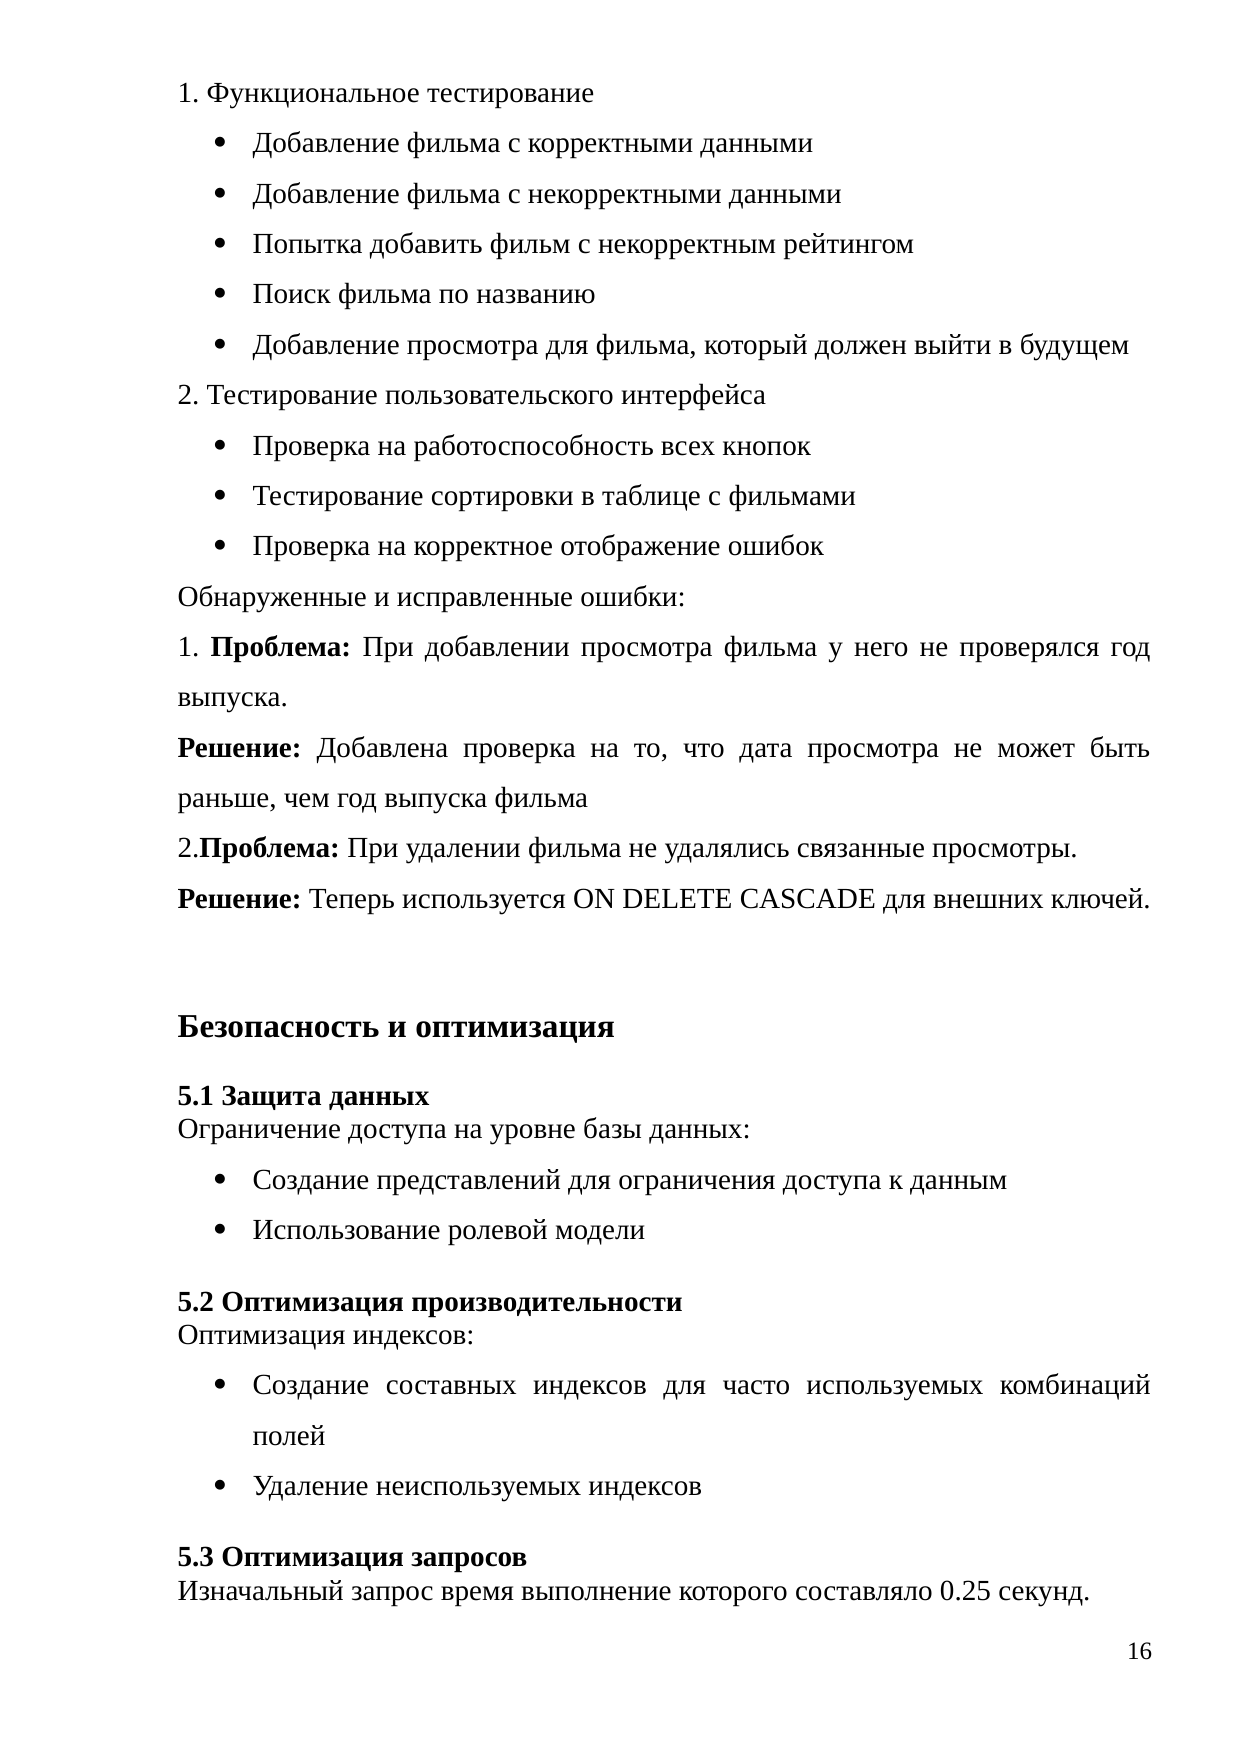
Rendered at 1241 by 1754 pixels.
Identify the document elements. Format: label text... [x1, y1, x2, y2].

text 1. Проблема: При добавлении просмотра фильма у него не проверялся год выпуска. [177, 629, 1152, 713]
subtitle 5.2 Оптимизация производительности [177, 1284, 1152, 1317]
list Проверка на работоспособность всех кнопок [215, 428, 1152, 461]
subtitle 5.3 Оптимизация запросов [177, 1539, 1152, 1573]
list Поиск фильма по названию [215, 277, 1152, 310]
list Добавление просмотра для фильма, который должен выйти в будущем [215, 327, 1152, 361]
text 2. Тестирование пользовательского интерфейса [177, 377, 1152, 411]
list Использование ролевой модели [215, 1212, 1152, 1246]
text 2.Проблема: При удалении фильма не удалялись связанные просмотры. [177, 831, 1152, 864]
list Проверка на корректное отображение ошибок [215, 528, 1152, 562]
subtitle 5.1 Защита данных [177, 1078, 1152, 1112]
list Удаление неиспользуемых индексов [215, 1468, 1152, 1502]
list Создание представлений для ограничения доступа к данным [215, 1162, 1152, 1196]
subtitle Безопасность и оптимизация [177, 1006, 1152, 1045]
text Решение: Добавлена проверка на то, что дата просмотра не может быть раньше, чем год выпуска фильма [177, 730, 1152, 814]
list Добавление фильма с некорректными данными [215, 176, 1152, 209]
text Оптимизация индексов: [177, 1317, 1152, 1351]
text Решение: Теперь используется ON DELETE CASCADE для внешних ключей. [177, 881, 1152, 914]
text 1. Функциональное тестирование [177, 75, 1152, 108]
list Создание составных индексов для часто используемых комбинаций полей [215, 1367, 1152, 1451]
text Обнаруженные и исправленные ошибки: [177, 579, 1152, 612]
text Изначальный запрос время выполнение которого составляло 0.25 секунд. [177, 1573, 1152, 1607]
list Тестирование сортировки в таблице с фильмами [215, 478, 1152, 512]
list Добавление фильма с корректными данными [215, 125, 1152, 159]
text Ограничение доступа на уровне базы данных: [177, 1112, 1152, 1145]
list Попытка добавить фильм с некорректным рейтингом [215, 226, 1152, 260]
